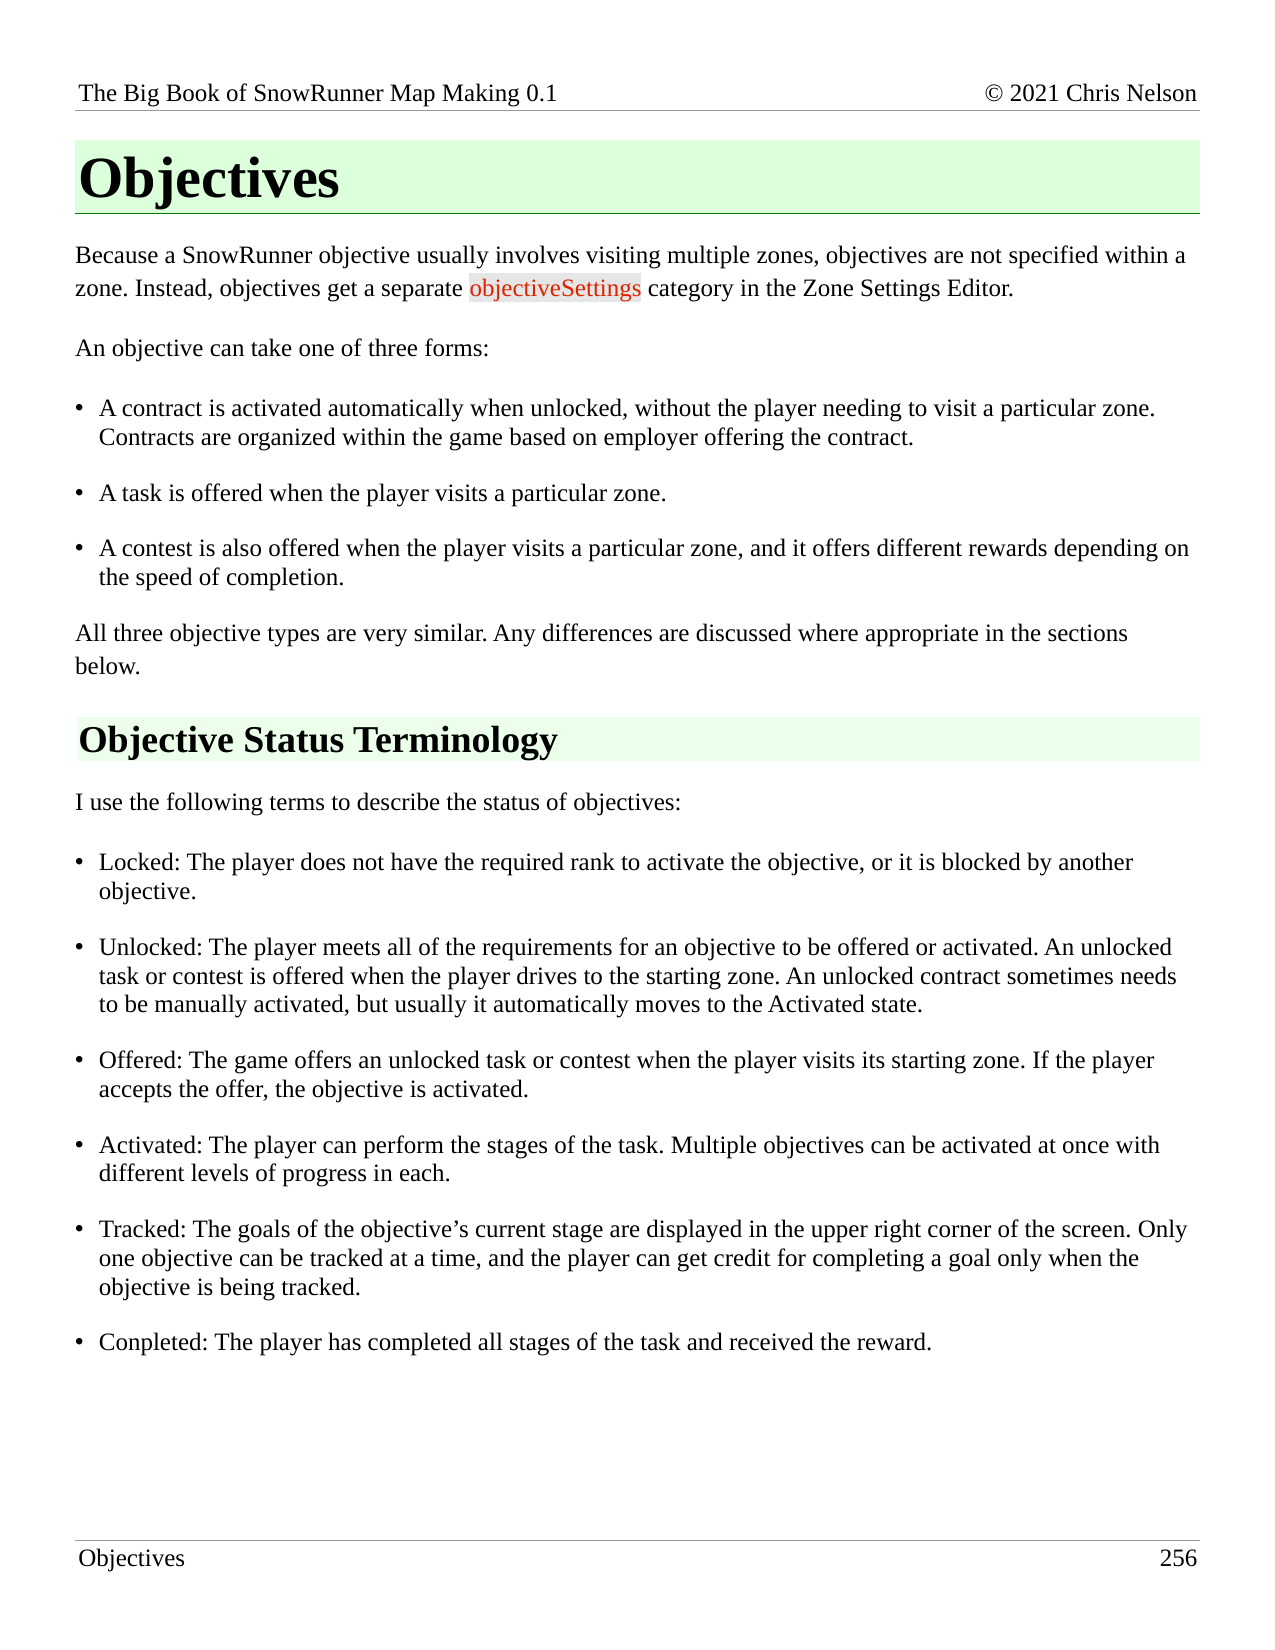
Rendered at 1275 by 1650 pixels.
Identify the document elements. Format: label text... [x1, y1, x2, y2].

text All three objective types are very similar. Any differences are discussed where appropriate in the sections below. [75, 618, 1200, 679]
list A contest is also offered when the player visits a particular zone, and it offers different rewards depending on the speed of completion. [75, 533, 1200, 591]
list A task is offered when the player visits a particular zone. [75, 478, 1200, 506]
list Tracked: The goals of the objective’s current stage are displayed in the upper right corner of the screen. Only one objective can be tracked at a time, and the player can get credit for completing a goal only when the objective is being tracked. [75, 1214, 1200, 1300]
list Locked: The player does not have the required rank to activate the objective, or it is blocked by another objective. [75, 847, 1200, 905]
subtitle Objectives [75, 140, 1200, 213]
list Unlocked: The player meets all of the requirements for an objective to be offered or activated. An unlocked task or contest is offered when the player drives to the starting zone. An unlocked contract sometimes needs to be manually activated, but usually it automatically moves to the Activated state. [75, 932, 1200, 1018]
subtitle Objective Status Terminology [78, 717, 1200, 761]
text Because a SnowRunner objective usually involves visiting multiple zones, objectives are not specified within a zone. Instead, objectives get a separate objectiveSettings category in the Zone Settings Editor. [75, 240, 1200, 302]
text I use the following terms to describe the status of objectives: [75, 787, 1200, 816]
list A contract is activated automatically when unlocked, without the player needing to visit a particular zone. Contracts are organized within the game based on employer offering the contract. [75, 393, 1200, 451]
text An objective can take one of three forms: [75, 333, 1200, 362]
list Offered: The game offers an unlocked task or contest when the player visits its starting zone. If the player accepts the offer, the objective is activated. [75, 1045, 1200, 1103]
list Conpleted: The player has completed all stages of the task and received the reward. [75, 1327, 1200, 1356]
list Activated: The player can perform the stages of the task. Multiple objectives can be activated at once with different levels of progress in each. [75, 1130, 1200, 1187]
